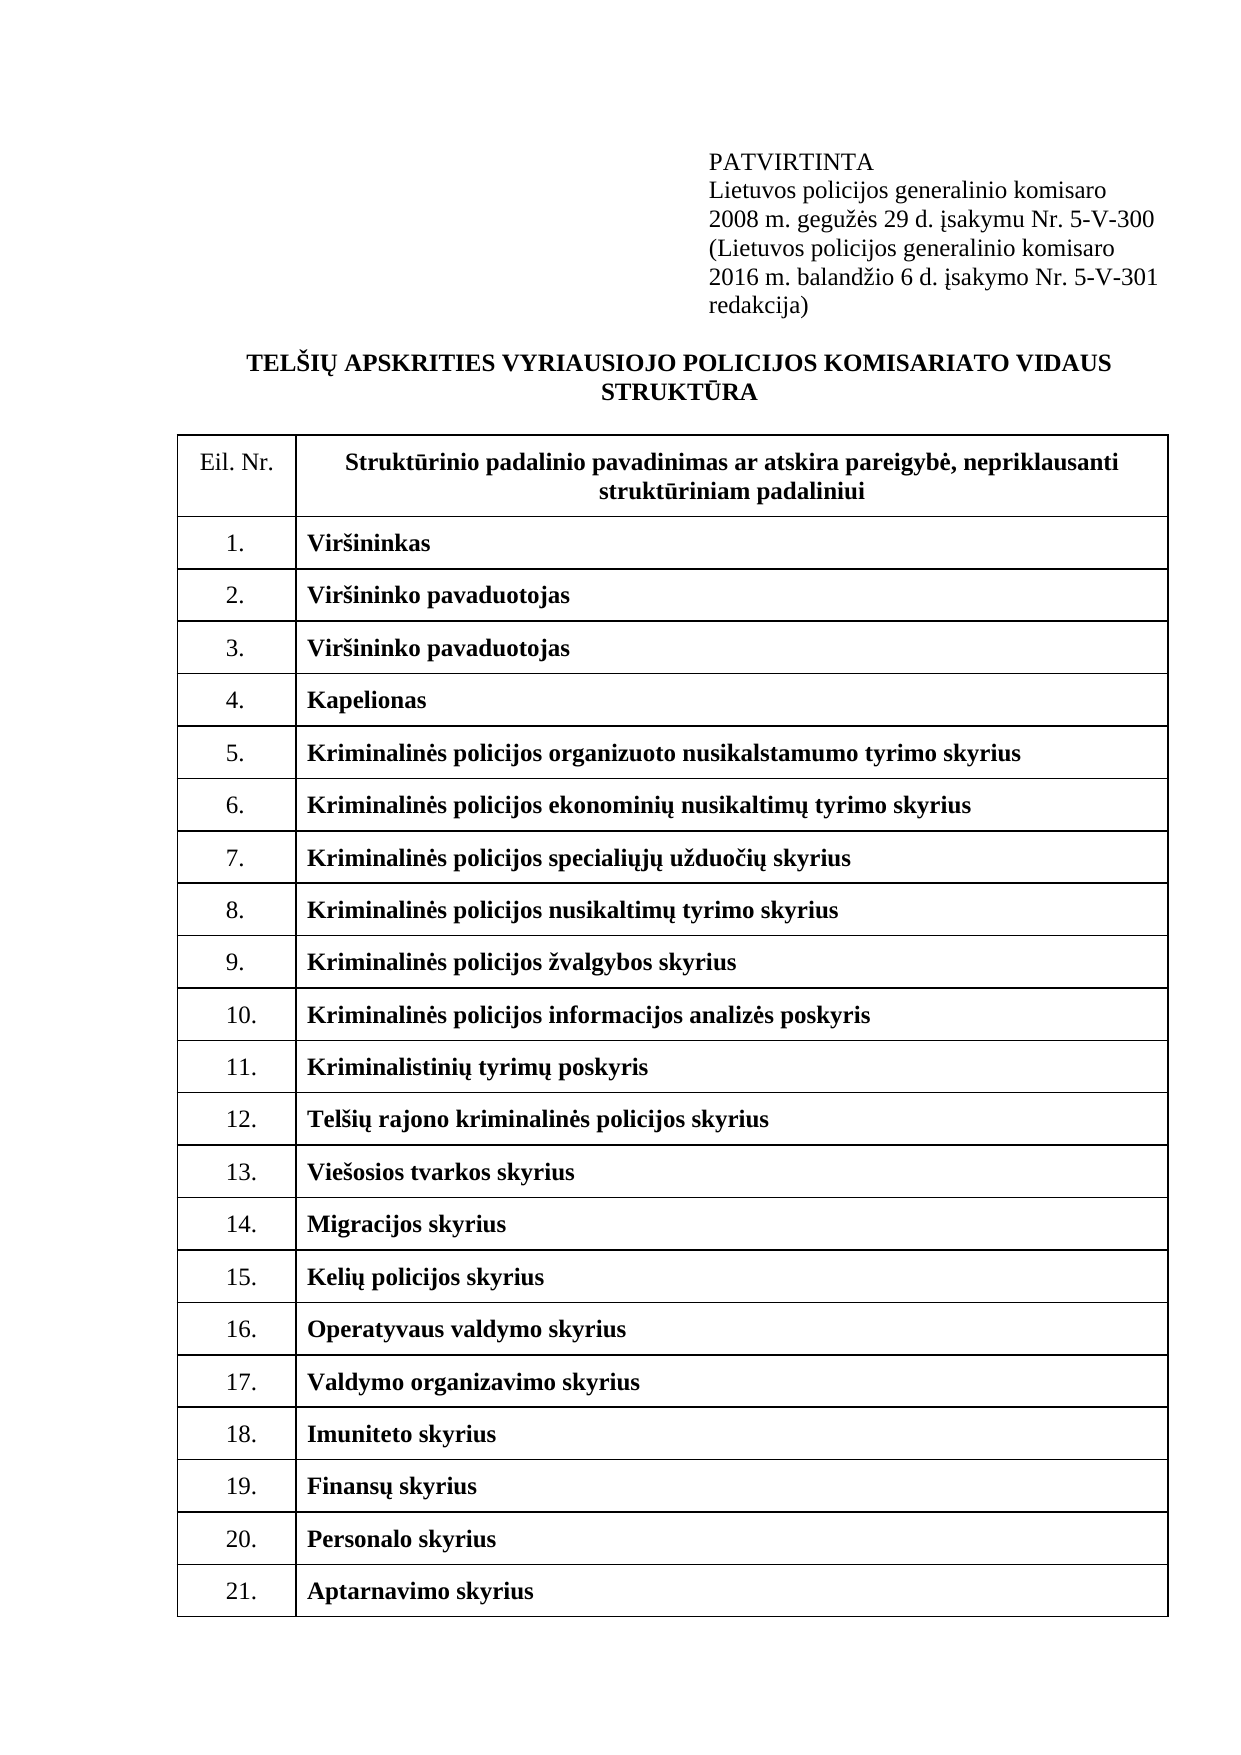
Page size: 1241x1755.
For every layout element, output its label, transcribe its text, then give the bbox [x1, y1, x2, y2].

table_cell 17. [178, 1356, 295, 1406]
table_cell 11. [178, 1041, 295, 1092]
table_cell Operatyvaus valdymo skyrius [297, 1303, 1167, 1354]
table_cell Viršininkas [297, 517, 1167, 568]
table_cell 14. [178, 1198, 295, 1249]
table_cell Kriminalinės policijos nusikaltimų tyrimo skyrius [297, 884, 1167, 935]
table_cell Valdymo organizavimo skyrius [297, 1356, 1167, 1406]
table_cell Kriminalinės policijos ekonominių nusikaltimų tyrimo skyrius [297, 779, 1167, 830]
table_cell 7. [178, 832, 295, 882]
table_cell 18. [178, 1408, 295, 1459]
table_cell 9. [178, 936, 295, 987]
table_cell 8. [178, 884, 295, 935]
table_cell Kapelionas [297, 674, 1167, 725]
table_cell Kriminalistinių tyrimų poskyris [297, 1041, 1167, 1092]
text Lietuvos policijos generalinio komisaro [709, 176, 1181, 204]
table_cell 3. [178, 622, 295, 673]
table_header Eil. Nr. [178, 436, 295, 516]
table_cell Kriminalinės policijos žvalgybos skyrius [297, 936, 1167, 987]
table_cell 12. [178, 1093, 295, 1144]
table_cell 1. [178, 517, 295, 568]
table_cell 15. [178, 1251, 295, 1301]
table_cell Imuniteto skyrius [297, 1408, 1167, 1459]
table_cell Aptarnavimo skyrius [297, 1565, 1167, 1616]
text PATVIRTINTA [709, 147, 1181, 176]
text 2008 m. gegužės 29 d. įsakymu Nr. 5-V-300 [709, 204, 1181, 233]
text TELŠIŲ APSKRITIES VYRIAUSIOJO POLICIJOS KOMISARIATO VIDAUS STRUKTŪRA [177, 348, 1181, 406]
table_cell 16. [178, 1303, 295, 1354]
table_cell Migracijos skyrius [297, 1198, 1167, 1249]
table_cell Kriminalinės policijos informacijos analizės poskyris [297, 989, 1167, 1039]
text (Lietuvos policijos generalinio komisaro [709, 233, 1181, 262]
table_cell Kriminalinės policijos specialiųjų užduočių skyrius [297, 832, 1167, 882]
table_cell 20. [178, 1513, 295, 1563]
table_cell Finansų skyrius [297, 1460, 1167, 1511]
table_cell Telšių rajono kriminalinės policijos skyrius [297, 1093, 1167, 1144]
table_cell 21. [178, 1565, 295, 1616]
table_cell 6. [178, 779, 295, 830]
table_header Struktūrinio padalinio pavadinimas ar atskira pareigybė, nepriklausanti struktūriniam padaliniui [297, 436, 1167, 516]
table_cell Viešosios tvarkos skyrius [297, 1146, 1167, 1197]
table_cell 4. [178, 674, 295, 725]
table_cell 19. [178, 1460, 295, 1511]
text 2016 m. balandžio 6 d. įsakymo Nr. 5-V-301 [709, 262, 1181, 291]
table_cell 5. [178, 727, 295, 777]
table_cell 10. [178, 989, 295, 1039]
table_cell Personalo skyrius [297, 1513, 1167, 1563]
text redakcija) [709, 291, 1181, 319]
table_cell Viršininko pavaduotojas [297, 622, 1167, 673]
table_cell 13. [178, 1146, 295, 1197]
table_cell 2. [178, 570, 295, 620]
table_cell Kriminalinės policijos organizuoto nusikalstamumo tyrimo skyrius [297, 727, 1167, 777]
table_cell Viršininko pavaduotojas [297, 570, 1167, 620]
table_cell Kelių policijos skyrius [297, 1251, 1167, 1301]
